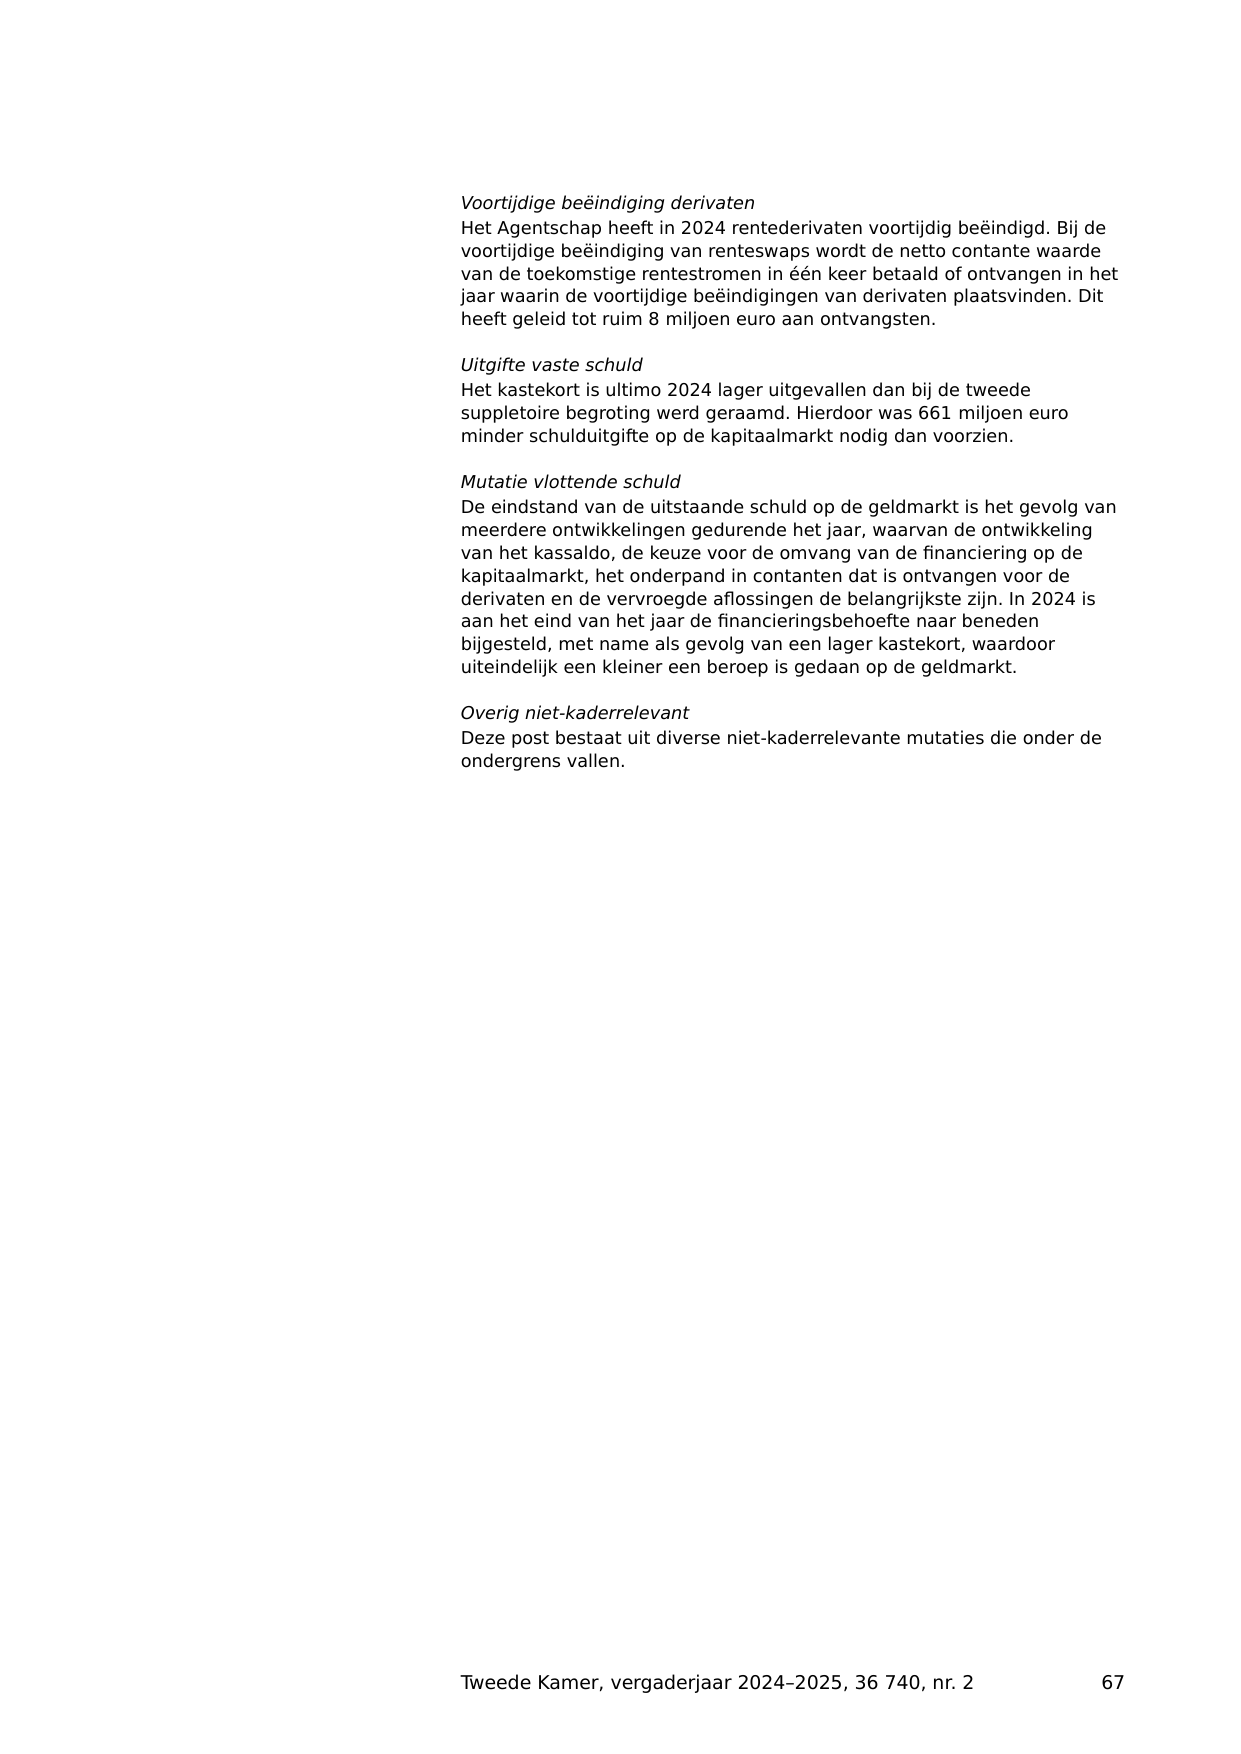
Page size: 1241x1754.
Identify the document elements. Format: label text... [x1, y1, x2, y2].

text Mutatie vlottende schuld [461, 470, 1125, 493]
text Het Agentschap heeft in 2024 rentederivaten voortijdig beëindigd. Bij de voortijdige beëindiging van renteswaps wordt de netto contante waarde van de toekomstige rentestromen in één keer betaald of ontvangen in het jaar waarin de voortijdige beëindigingen van derivaten plaatsvinden. Dit heeft geleid tot ruim 8 miljoen euro aan ontvangsten. [461, 216, 1125, 330]
text Het kastekort is ultimo 2024 lager uitgevallen dan bij de tweede suppletoire begroting werd geraamd. Hierdoor was 661 miljoen euro minder schulduitgifte op de kapitaalmarkt nodig dan voorzien. [461, 378, 1125, 447]
text Voortijdige beëindiging derivaten [461, 191, 1125, 214]
text De eindstand van de uitstaande schuld op de geldmarkt is het gevolg van meerdere ontwikkelingen gedurende het jaar, waarvan de ontwikkeling van het kassaldo, de keuze voor de omvang van de financiering op de kapitaalmarkt, het onderpand in contanten dat is ontvangen voor de derivaten en de vervroegde aflossingen de belangrĳkste zĳn. In 2024 is aan het eind van het jaar de financieringsbehoefte naar beneden bijgesteld, met name als gevolg van een lager kastekort, waardoor uiteindelijk een kleiner een beroep is gedaan op de geldmarkt. [461, 495, 1125, 678]
text Deze post bestaat uit diverse niet-kaderrelevante mutaties die onder de ondergrens vallen. [461, 726, 1125, 772]
text Overig niet-kaderrelevant [461, 701, 1125, 724]
text Uitgifte vaste schuld [461, 353, 1125, 376]
